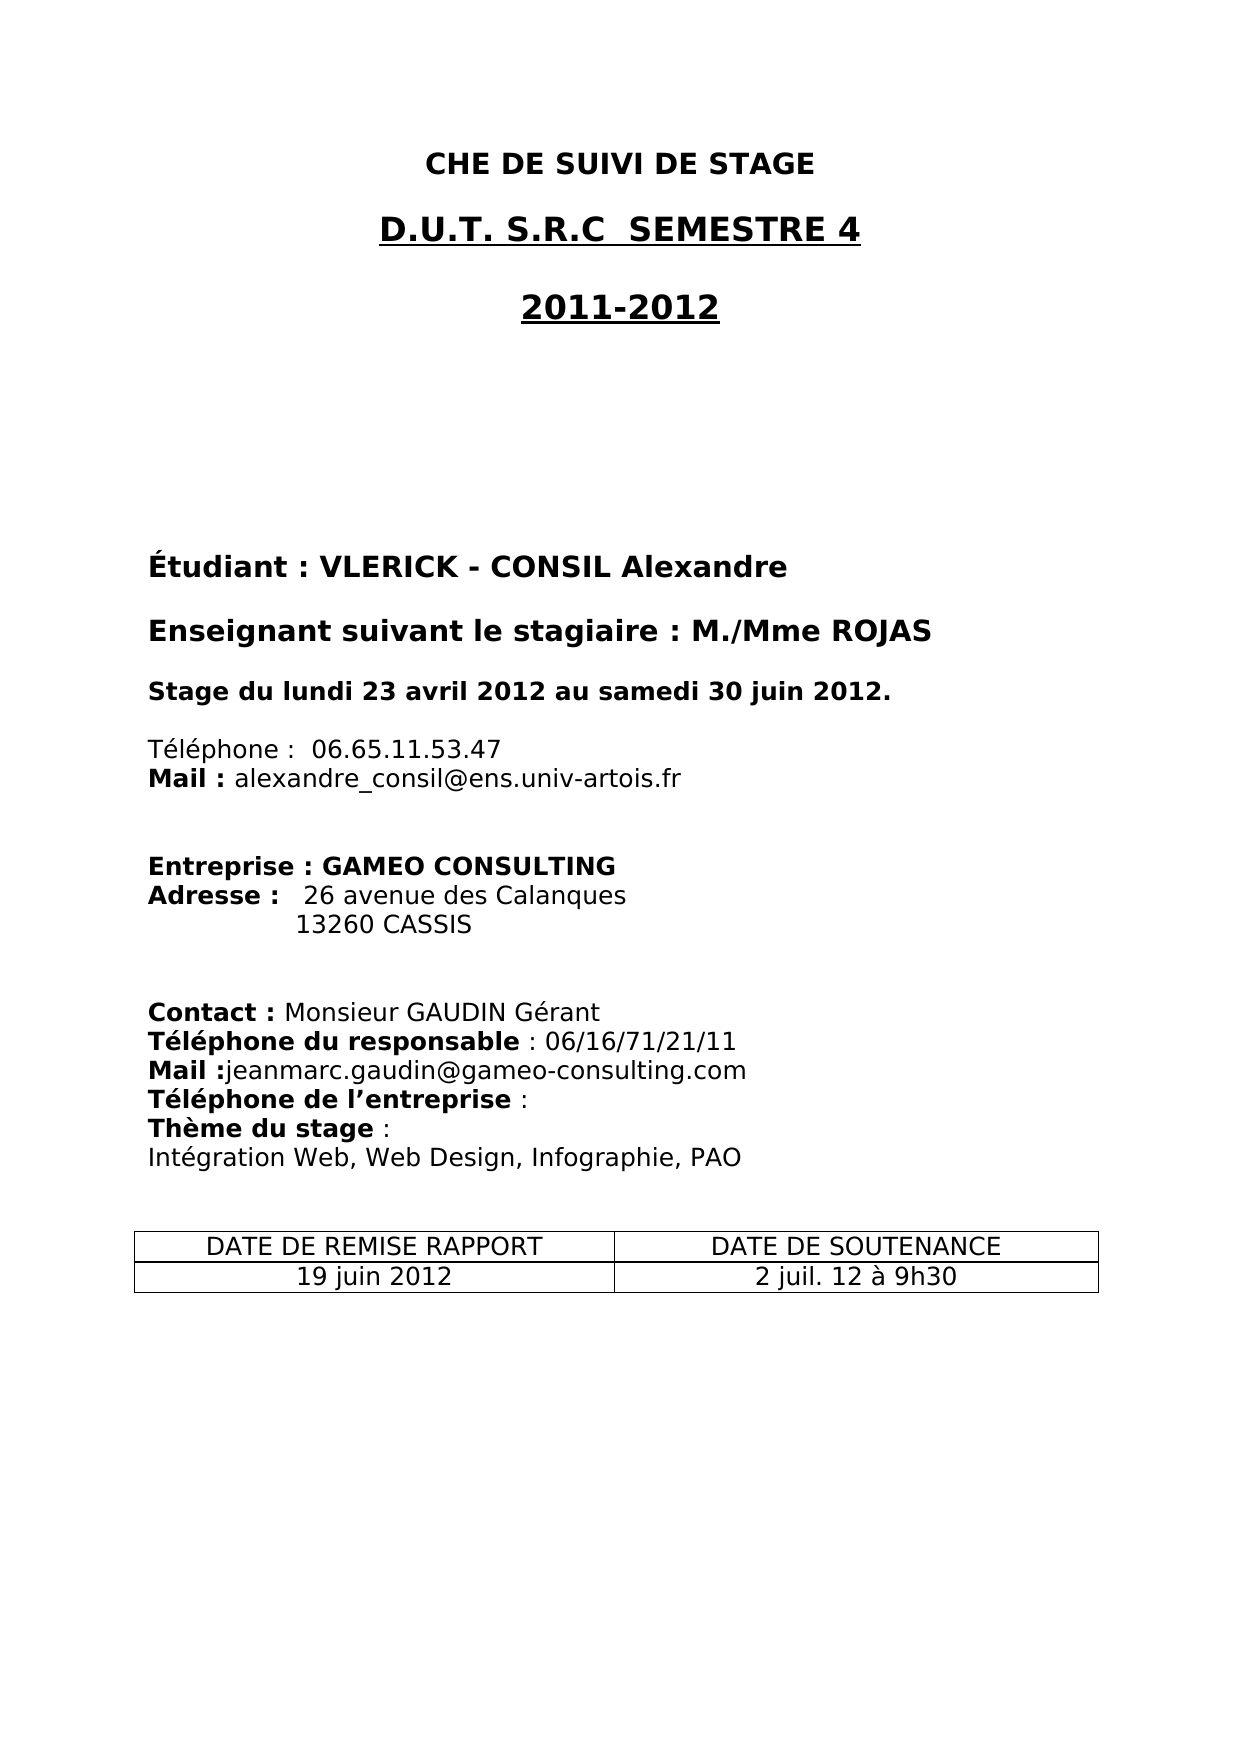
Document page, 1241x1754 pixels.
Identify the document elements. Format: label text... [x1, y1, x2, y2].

text Téléphone de l’entreprise : [148, 1085, 1093, 1114]
table_cell 19 juin 2012 [135, 1263, 614, 1292]
text CHE DE SUIVI DE STAGE [148, 148, 1093, 182]
text Téléphone : 06.65.11.53.47 [148, 735, 1093, 764]
text Entreprise : GAMEO CONSULTING [148, 852, 1093, 881]
text Intégration Web, Web Design, Infographie, PAO [148, 1144, 1093, 1173]
text Mail : alexandre_consil@ens.univ-artois.fr [148, 764, 1093, 794]
table_header DATE DE REMISE RAPPORT [135, 1232, 614, 1261]
text 2011-2012 [148, 288, 1093, 327]
text D.U.T. S.R.C SEMESTRE 4 [148, 211, 1093, 249]
table_header DATE DE SOUTENANCE [615, 1232, 1098, 1261]
table_cell 2 juil. 12 à 9h30 [615, 1263, 1098, 1292]
text 13260 CASSIS [148, 910, 1093, 939]
text Stage du lundi 23 avril 2012 au samedi 30 juin 2012. [148, 677, 1093, 706]
text Thème du stage : [148, 1114, 1093, 1144]
text Contact : Monsieur GAUDIN Gérant [148, 998, 1093, 1027]
text Enseignant suivant le stagiaire : M./Mme ROJAS [148, 614, 1093, 648]
text Étudiant : VLERICK - CONSIL Alexandre [148, 551, 1093, 585]
text Mail :jeanmarc.gaudin@gameo-consulting.com [148, 1056, 1093, 1085]
text Adresse : 26 avenue des Calanques [148, 881, 1093, 910]
text Téléphone du responsable : 06/16/71/21/11 [148, 1027, 1093, 1056]
